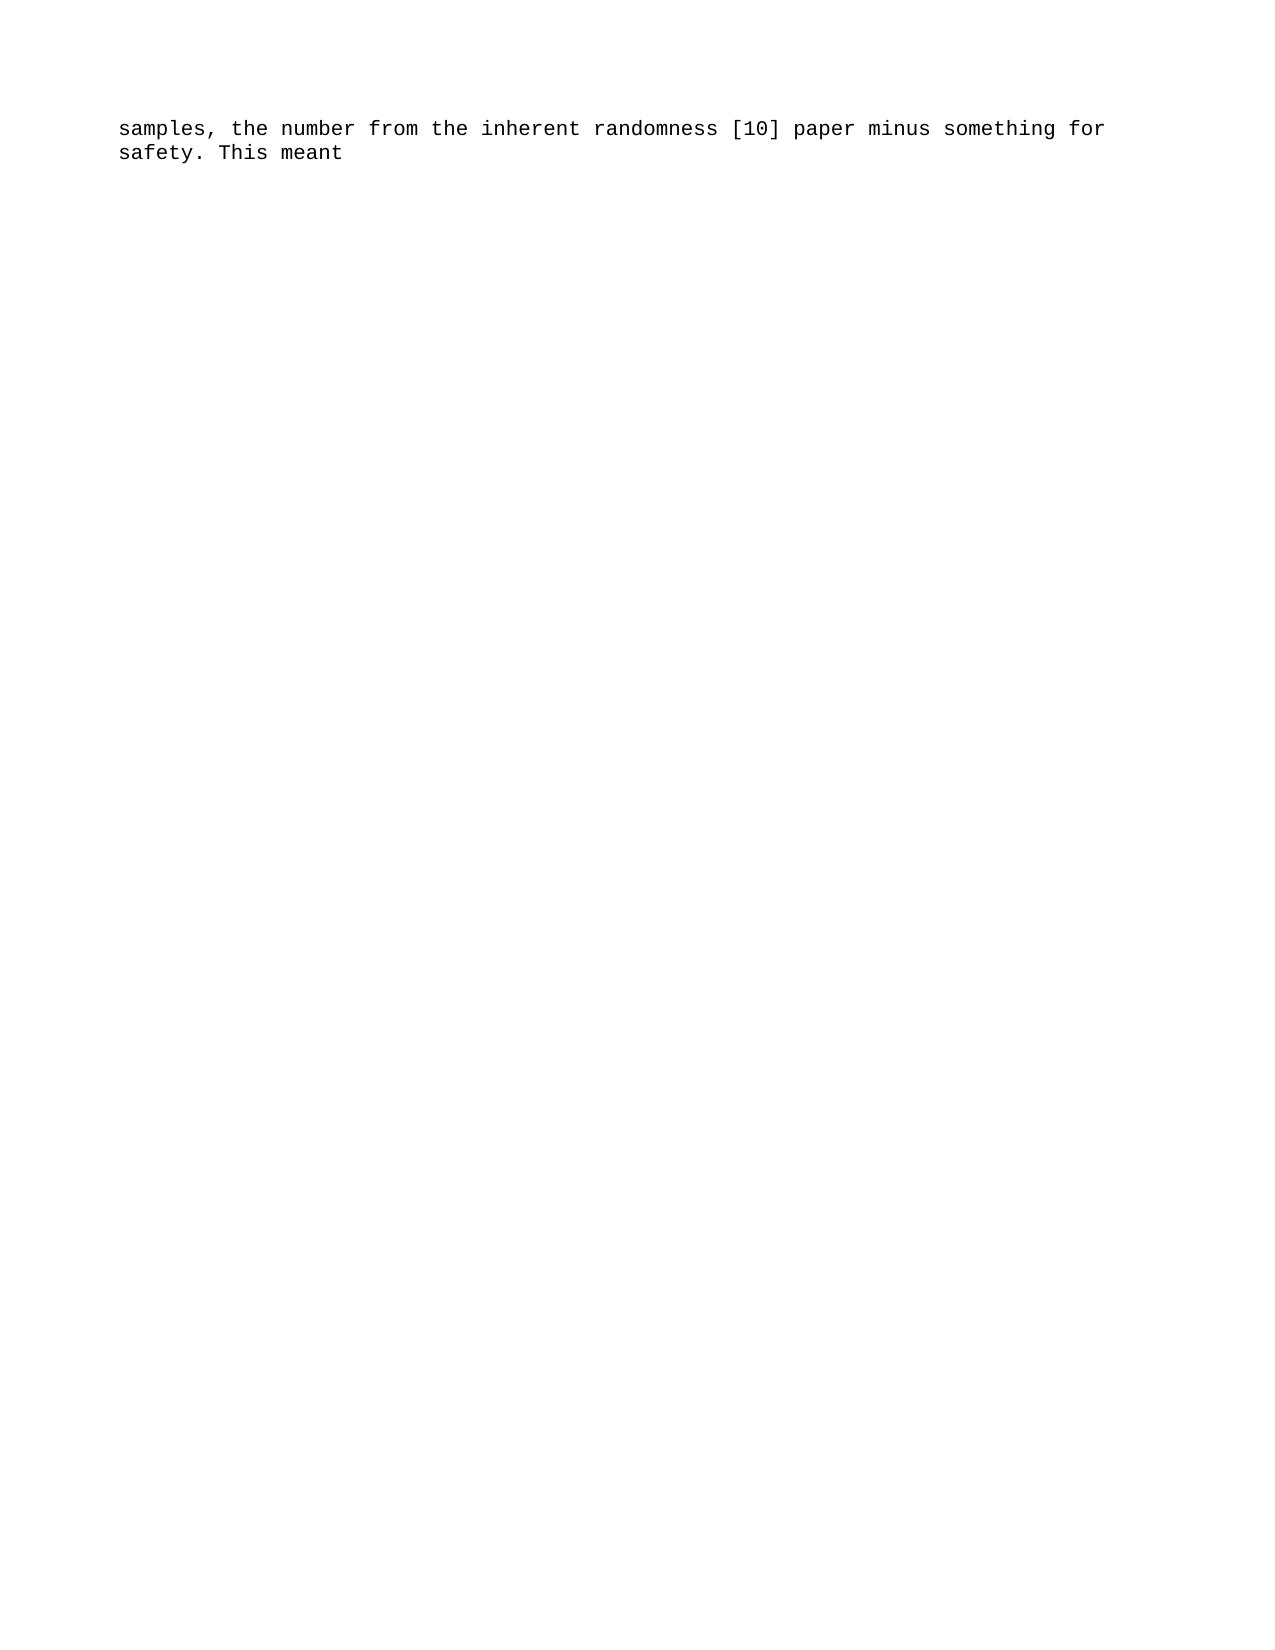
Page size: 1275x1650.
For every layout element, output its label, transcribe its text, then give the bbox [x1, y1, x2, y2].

text samples, the number from the inherent randomness [10] paper minus something for safety. This meant [118, 118, 1157, 165]
